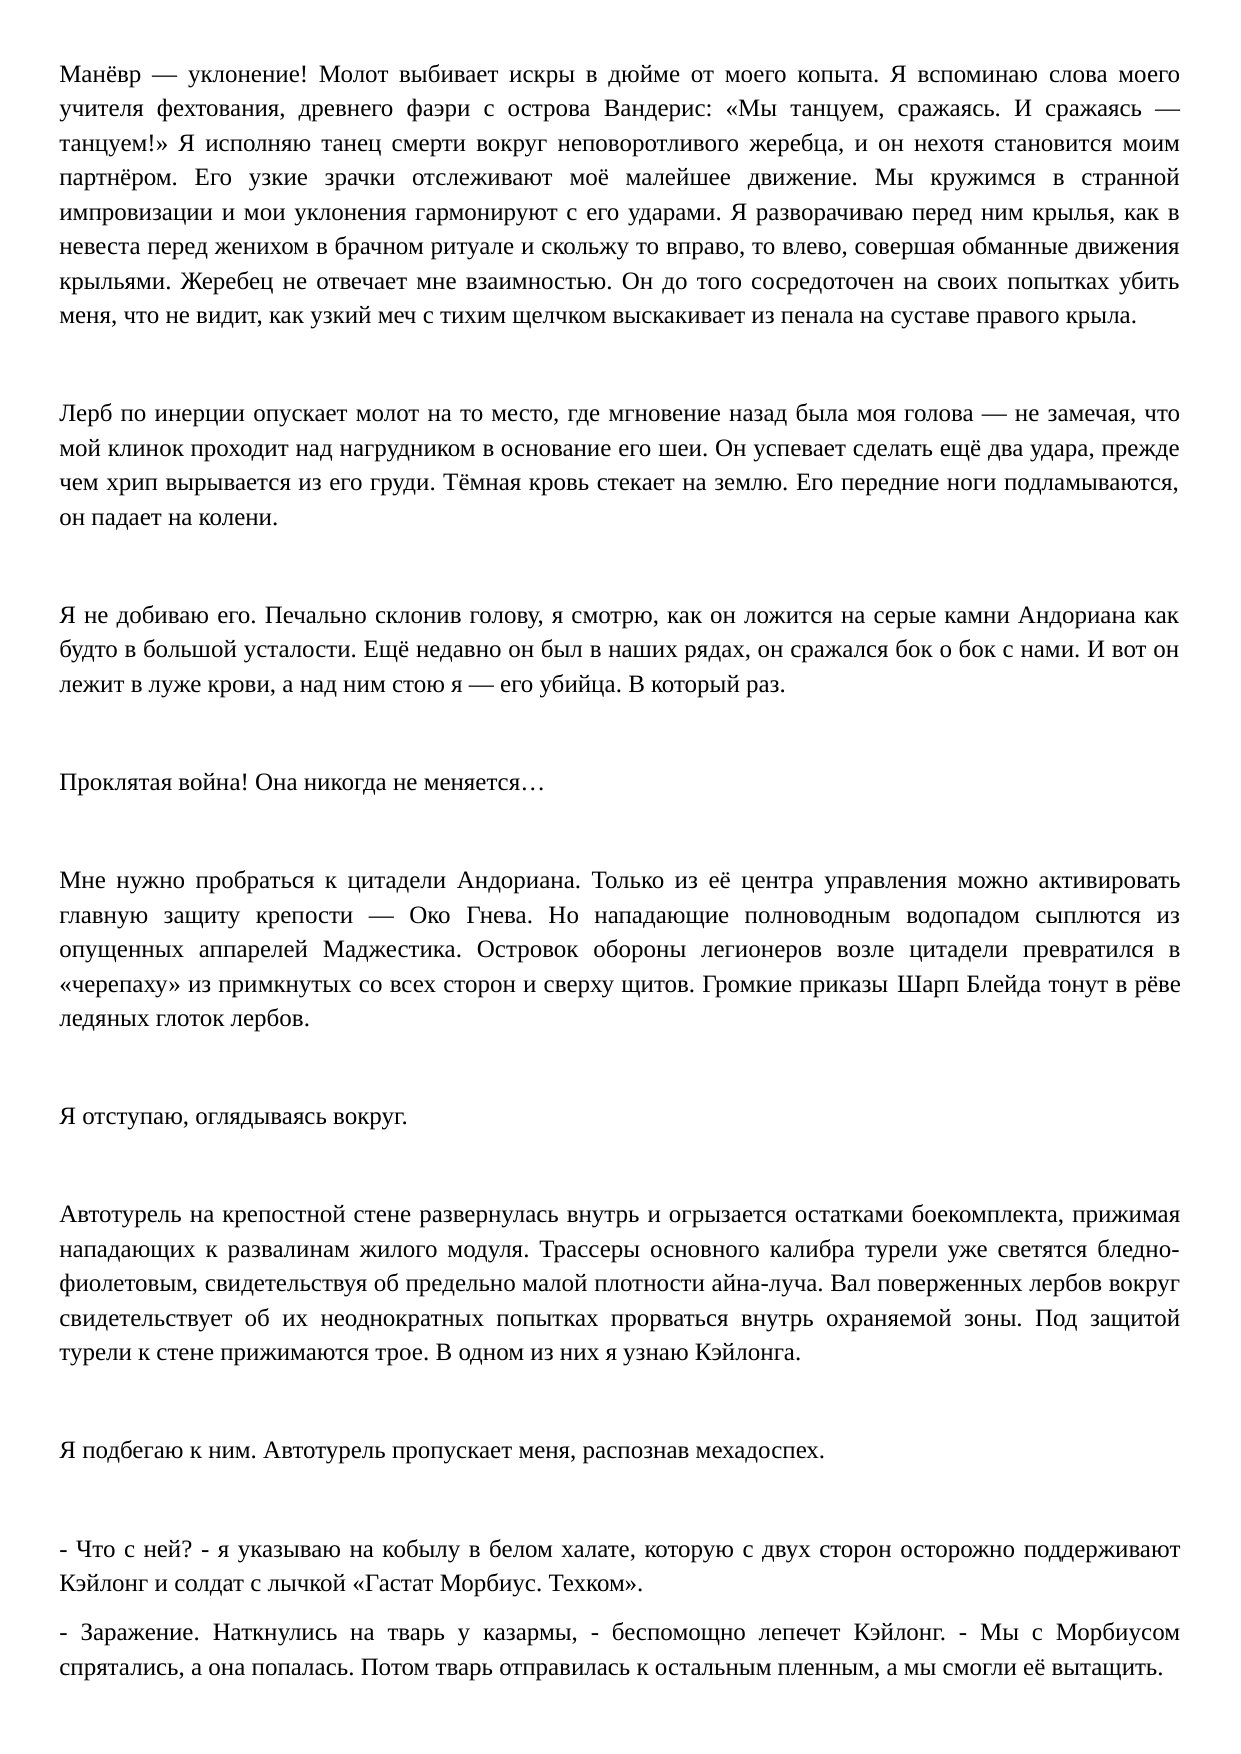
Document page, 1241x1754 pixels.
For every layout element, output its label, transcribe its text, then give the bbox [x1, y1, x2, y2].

text Мне нужно пробраться к цитадели Андориана. Только из её центра управления можно активировать главную защиту крепости — Око Гнева. Но нападающие полноводным водопадом сыплются из опущенных аппарелей Маджестика. Островок обороны легионеров возле цитадели превратился в «черепаху» из примкнутых со всех сторон и сверху щитов. Громкие приказы Шарп Блейда тонут в рёве ледяных глоток лербов. [59, 865, 1181, 1032]
text Лерб по инерции опускает молот на то место, где мгновение назад была моя голова — не замечая, что мой клинок проходит над нагрудником в основание его шеи. Он успевает сделать ещё два удара, прежде чем хрип вырывается из его груди. Тёмная кровь стекает на землю. Его передние ноги подламываются, он падает на колени. [59, 398, 1181, 531]
text - Заражение. Наткнулись на тварь у казармы, - беспомощно лепечет Кэйлонг. - Мы с Морбиусом спрятались, а она попалась. Потом тварь отправилась к остальным пленным, а мы смогли её вытащить. [59, 1617, 1181, 1680]
text Я не добиваю его. Печально склонив голову, я смотрю, как он ложится на серые камни Андориана как будто в большой усталости. Ещё недавно он был в наших рядах, он сражался бок о бок с нами. И вот он лежит в луже крови, а над ним стою я — его убийца. В который раз. [59, 600, 1181, 698]
text Автотурель на крепостной стене развернулась внутрь и огрызается остатками боекомплекта, прижимая нападающих к развалинам жилого модуля. Трассеры основного калибра турели уже светятся бледно-фиолетовым, свидетельствуя об предельно малой плотности айна-луча. Вал поверженных лербов вокруг свидетельствует об их неоднократных попытках прорваться внутрь охраняемой зоны. Под защитой турели к стене прижимаются трое. В одном из них я узнаю Кэйлонга. [59, 1199, 1181, 1366]
text Я подбегаю к ним. Автотурель пропускает меня, распознав мехадоспех. [59, 1436, 1181, 1464]
text Манёвр — уклонение! Молот выбивает искры в дюйме от моего копыта. Я вспоминаю слова моего учителя фехтования, древнего фаэри с острова Вандерис: «Мы танцуем, сражаясь. И сражаясь — танцуем!» Я исполняю танец смерти вокруг неповоротливого жеребца, и он нехотя становится моим партнёром. Его узкие зрачки отслеживают моё малейшее движение. Мы кружимся в странной импровизации и мои уклонения гармонируют с его ударами. Я разворачиваю перед ним крылья, как в невеста перед женихом в брачном ритуале и скольжу то вправо, то влево, совершая обманные движения крыльями. Жеребец не отвечает мне взаимностью. Он до того сосредоточен на своих попытках убить меня, что не видит, как узкий меч с тихим щелчком выскакивает из пенала на суставе правого крыла. [59, 59, 1181, 329]
text - Что с ней? - я указываю на кобылу в белом халате, которую с двух сторон осторожно поддерживают Кэйлонг и солдат с лычкой «Гастат Морбиус. Техком». [59, 1534, 1181, 1597]
text Я отступаю, оглядываясь вокруг. [59, 1101, 1181, 1130]
text Проклятая война! Она никогда не меняется… [59, 767, 1181, 796]
